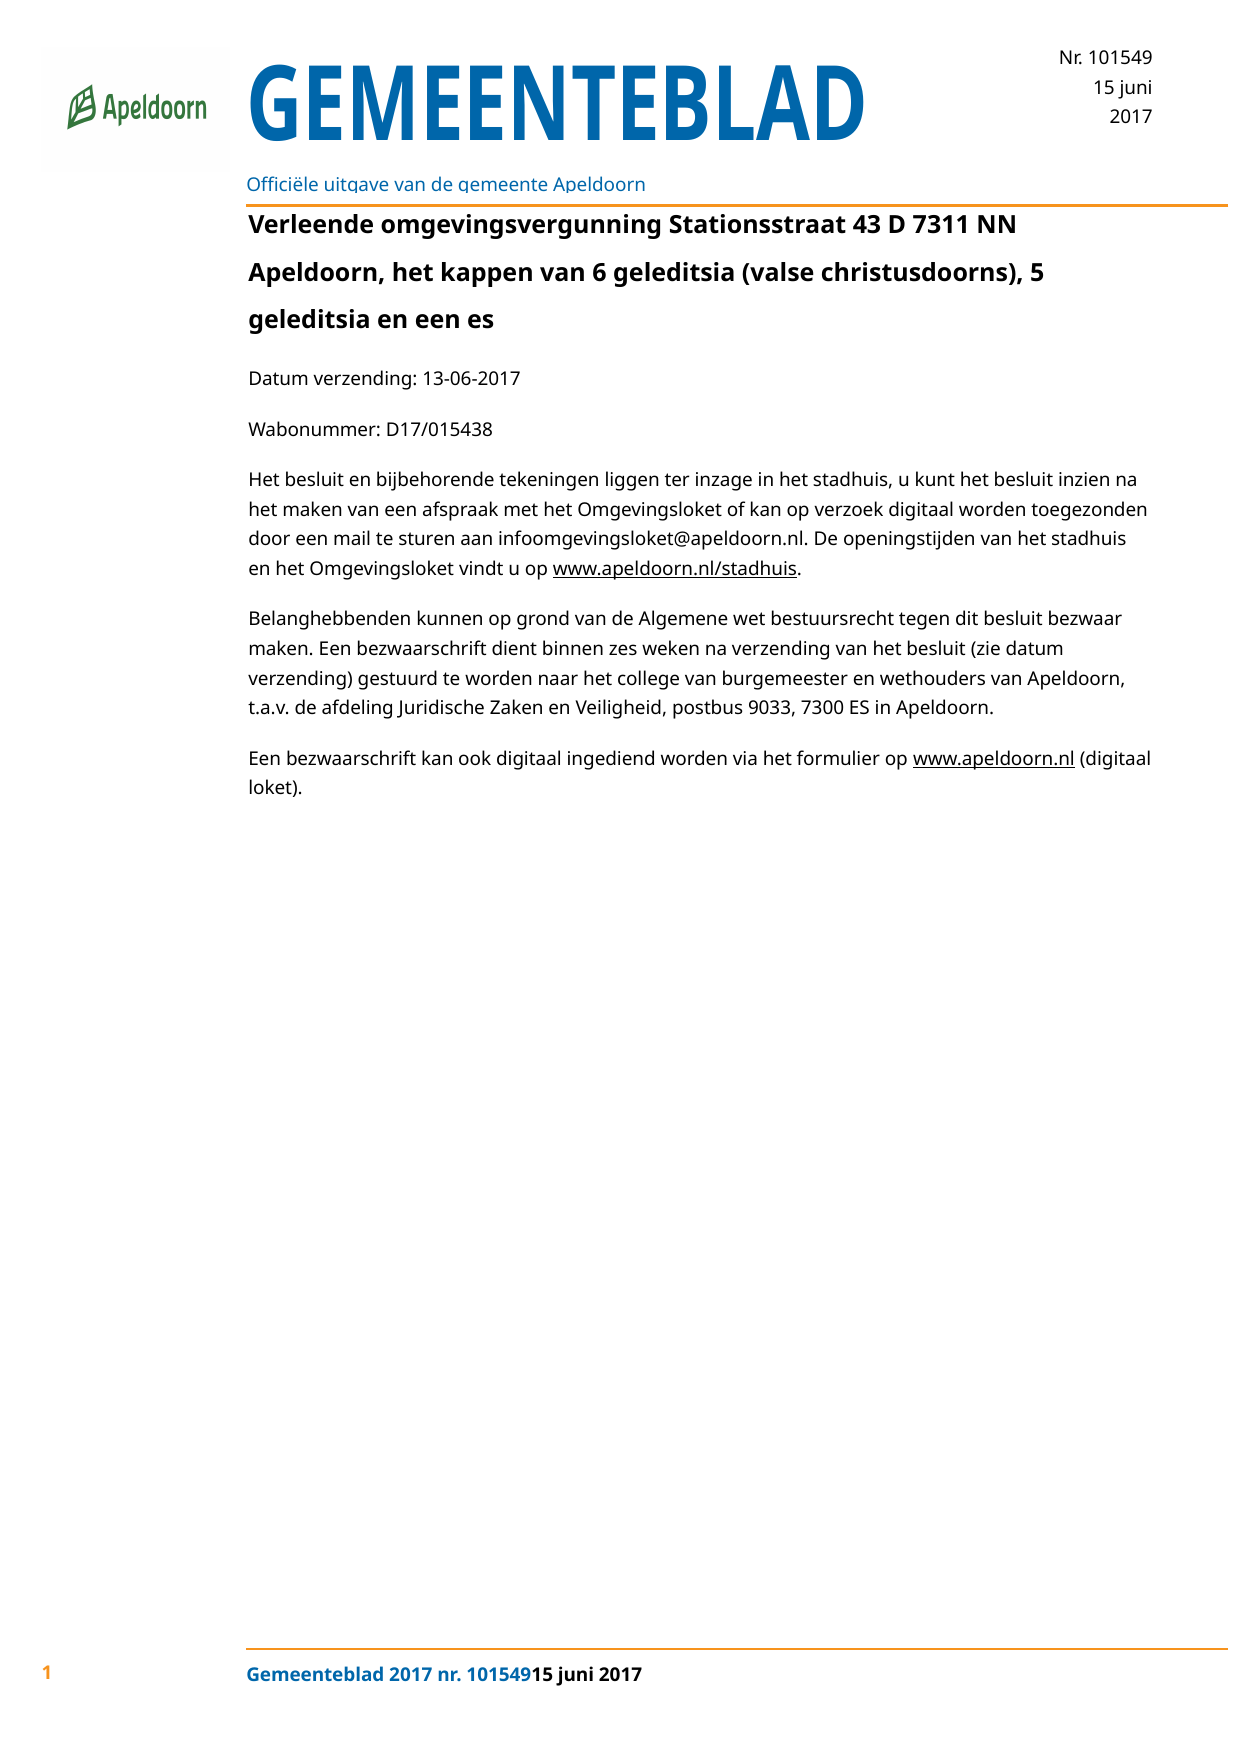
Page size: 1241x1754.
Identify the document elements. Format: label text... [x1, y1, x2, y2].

picture [41, 47, 231, 172]
text Het besluit en bijbehorende tekeningen liggen ter inzage in het stadhuis, u kunt het besluit inzien na het maken van een afspraak met het Omgevingsloket of kan op verzoek digitaal worden toegezonden door een mail te sturen aan infoomgevingsloket@apeldoorn.nl. De openingstijden van het stadhuis en het Omgevingsloket vindt u op www.apeldoorn.nl/stadhuis. [248, 466, 1152, 581]
text Datum verzending: 13-06-2017 [248, 366, 1152, 391]
text Belanghebbenden kunnen op grond van de Algemene wet bestuursrecht tegen dit besluit bezwaar maken. Een bezwaarschrift dient binnen zes weken na verzending van het besluit (zie datum verzending) gestuurd te worden naar het college van burgemeester en wethouders van Apeldoorn, t.a.v. de afdeling Juridische Zaken en Veiligheid, postbus 9033, 7300 ES in Apeldoorn. [248, 606, 1152, 720]
text Een bezwaarschrift kan ook digitaal ingediend worden via het formulier op www.apeldoorn.nl (digitaal loket). [248, 745, 1152, 800]
text Verleende omgevingsvergunning Stationsstraat 43 D 7311 NN Apeldoorn, het kappen van 6 geleditsia (valse christusdoorns), 5 geleditsia en een es [248, 207, 1152, 336]
text Wabonummer: D17/015438 [248, 416, 1152, 442]
